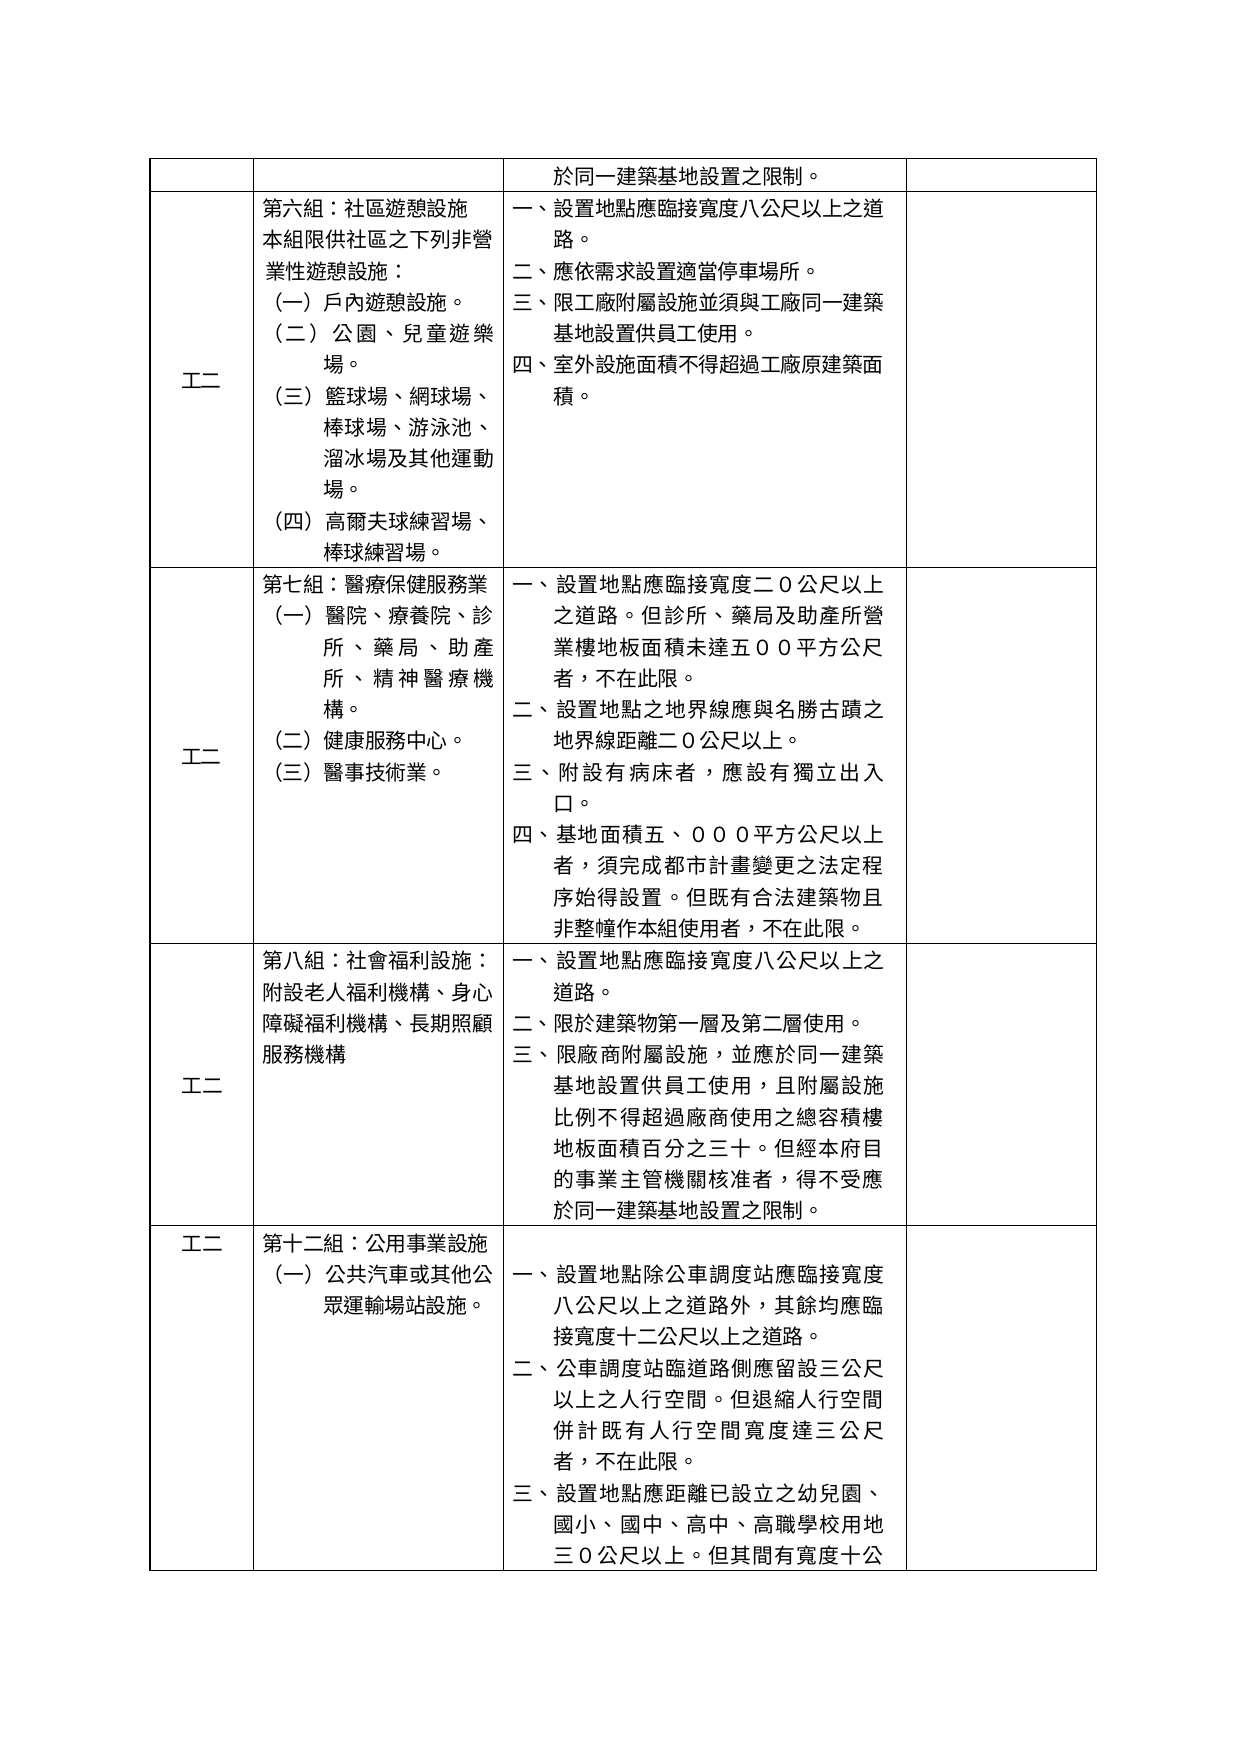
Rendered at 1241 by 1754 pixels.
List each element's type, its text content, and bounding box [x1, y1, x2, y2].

table_cell 一、設置地點應臨接寬度二０公尺以上之道路。但診所、藥局及助產所營業樓地板面積未達五００平方公尺者，不在此限。 二、設置地點之地界線應與名勝古蹟之地界線距離二０公尺以上。 三、附設有病床者，應設有獨立出入口。 四、基地面積五、０００平方公尺以上者，須完成都市計畫變更之法定程序始得設置。但既有合法建築物且非整幢作本組使用者，不在此限。 [504, 568, 906, 943]
table_cell [907, 159, 1096, 191]
table_cell [907, 944, 1096, 1225]
table_cell 第八組：社會福利設施：附設老人福利機構、身心障礙福利機構、長期照顧服務機構 [254, 944, 503, 1225]
table_cell 工二 [151, 192, 253, 567]
table_cell 第六組：社區遊憩設施 本組限供社區之下列非營業性遊憩設施： （一）戶內遊憩設施。 （二）公園、兒童遊樂場。 （三）籃球場、網球場、棒球場、游泳池、溜冰場及其他運動場。 （四）高爾夫球練習場、棒球練習場。 [254, 192, 503, 567]
table_cell [907, 1226, 1096, 1570]
table_cell 工二 [151, 568, 253, 943]
table_cell 一、設置地點除公車調度站應臨接寬度八公尺以上之道路外，其餘均應臨接寬度十二公尺以上之道路。 二、公車調度站臨道路側應留設三公尺以上之人行空間。但退縮人行空間併計既有人行空間寬度達三公尺者，不在此限。 三、設置地點應距離已設立之幼兒園、國小、國中、高中、高職學校用地三０公尺以上。但其間有寬度十公 [504, 1226, 906, 1570]
table_cell [907, 568, 1096, 943]
table_cell [907, 192, 1096, 567]
table_cell [254, 159, 503, 191]
table_cell 工二 [151, 944, 253, 1225]
table_cell 第十二組：公用事業設施 （一）公共汽車或其他公眾運輸場站設施。 [254, 1226, 503, 1570]
table_cell [151, 159, 253, 191]
table_cell 於同一建築基地設置之限制。 [504, 159, 906, 191]
table_cell 一、設置地點應臨接寬度八公尺以上之道路。 二、限於建築物第一層及第二層使用。 三、限廠商附屬設施，並應於同一建築基地設置供員工使用，且附屬設施比例不得超過廠商使用之總容積樓地板面積百分之三十。但經本府目的事業主管機關核准者，得不受應於同一建築基地設置之限制。 [504, 944, 906, 1225]
table_cell 第七組：醫療保健服務業 （一）醫院、療養院、診所、藥局、助產所、精神醫療機構。 （二）健康服務中心。 （三）醫事技術業。 [254, 568, 503, 943]
table_cell 工二 [151, 1226, 253, 1570]
table_cell 一、設置地點應臨接寬度八公尺以上之道路。 二、應依需求設置適當停車場所。 三、限工廠附屬設施並須與工廠同一建築基地設置供員工使用。 四、室外設施面積不得超過工廠原建築面積。 [504, 192, 906, 567]
